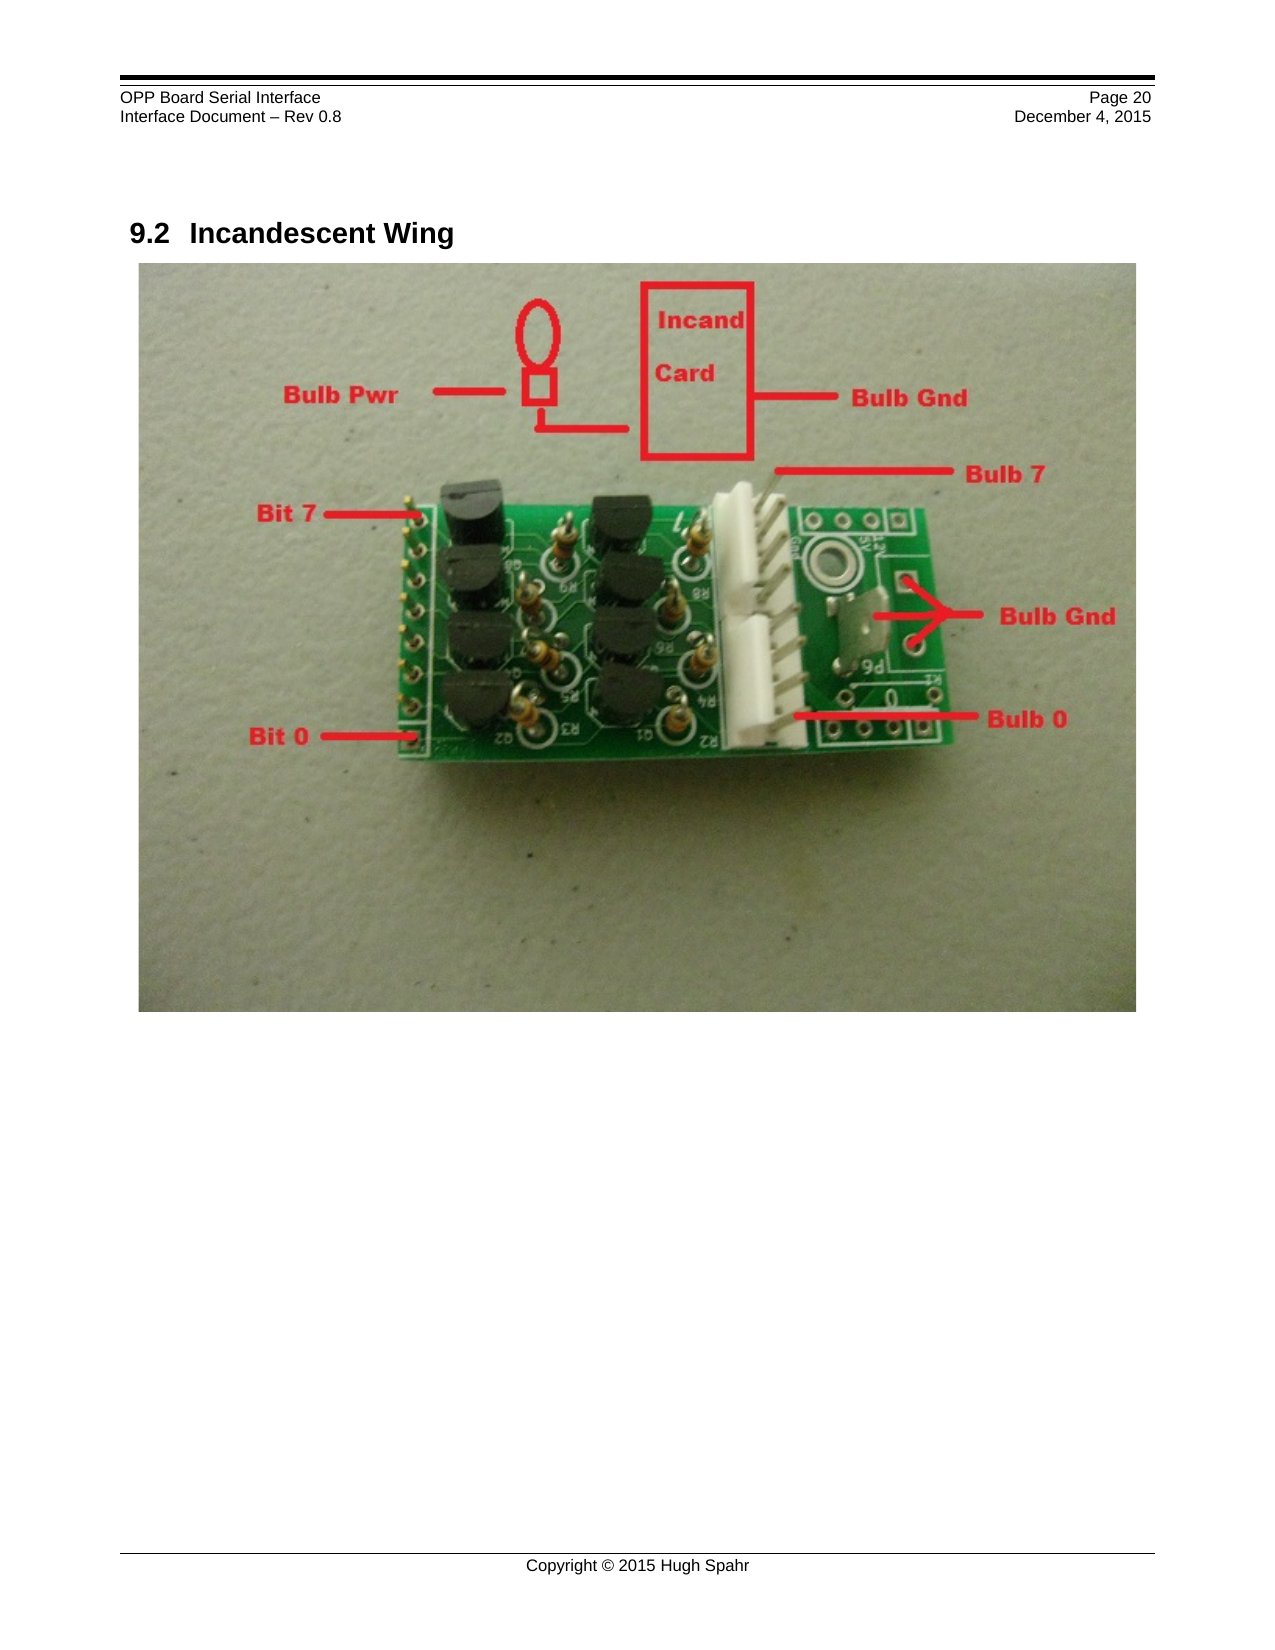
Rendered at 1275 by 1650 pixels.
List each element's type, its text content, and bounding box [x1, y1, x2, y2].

subtitle Incandescent Wing [129, 216, 1155, 250]
picture [138, 263, 1137, 1012]
